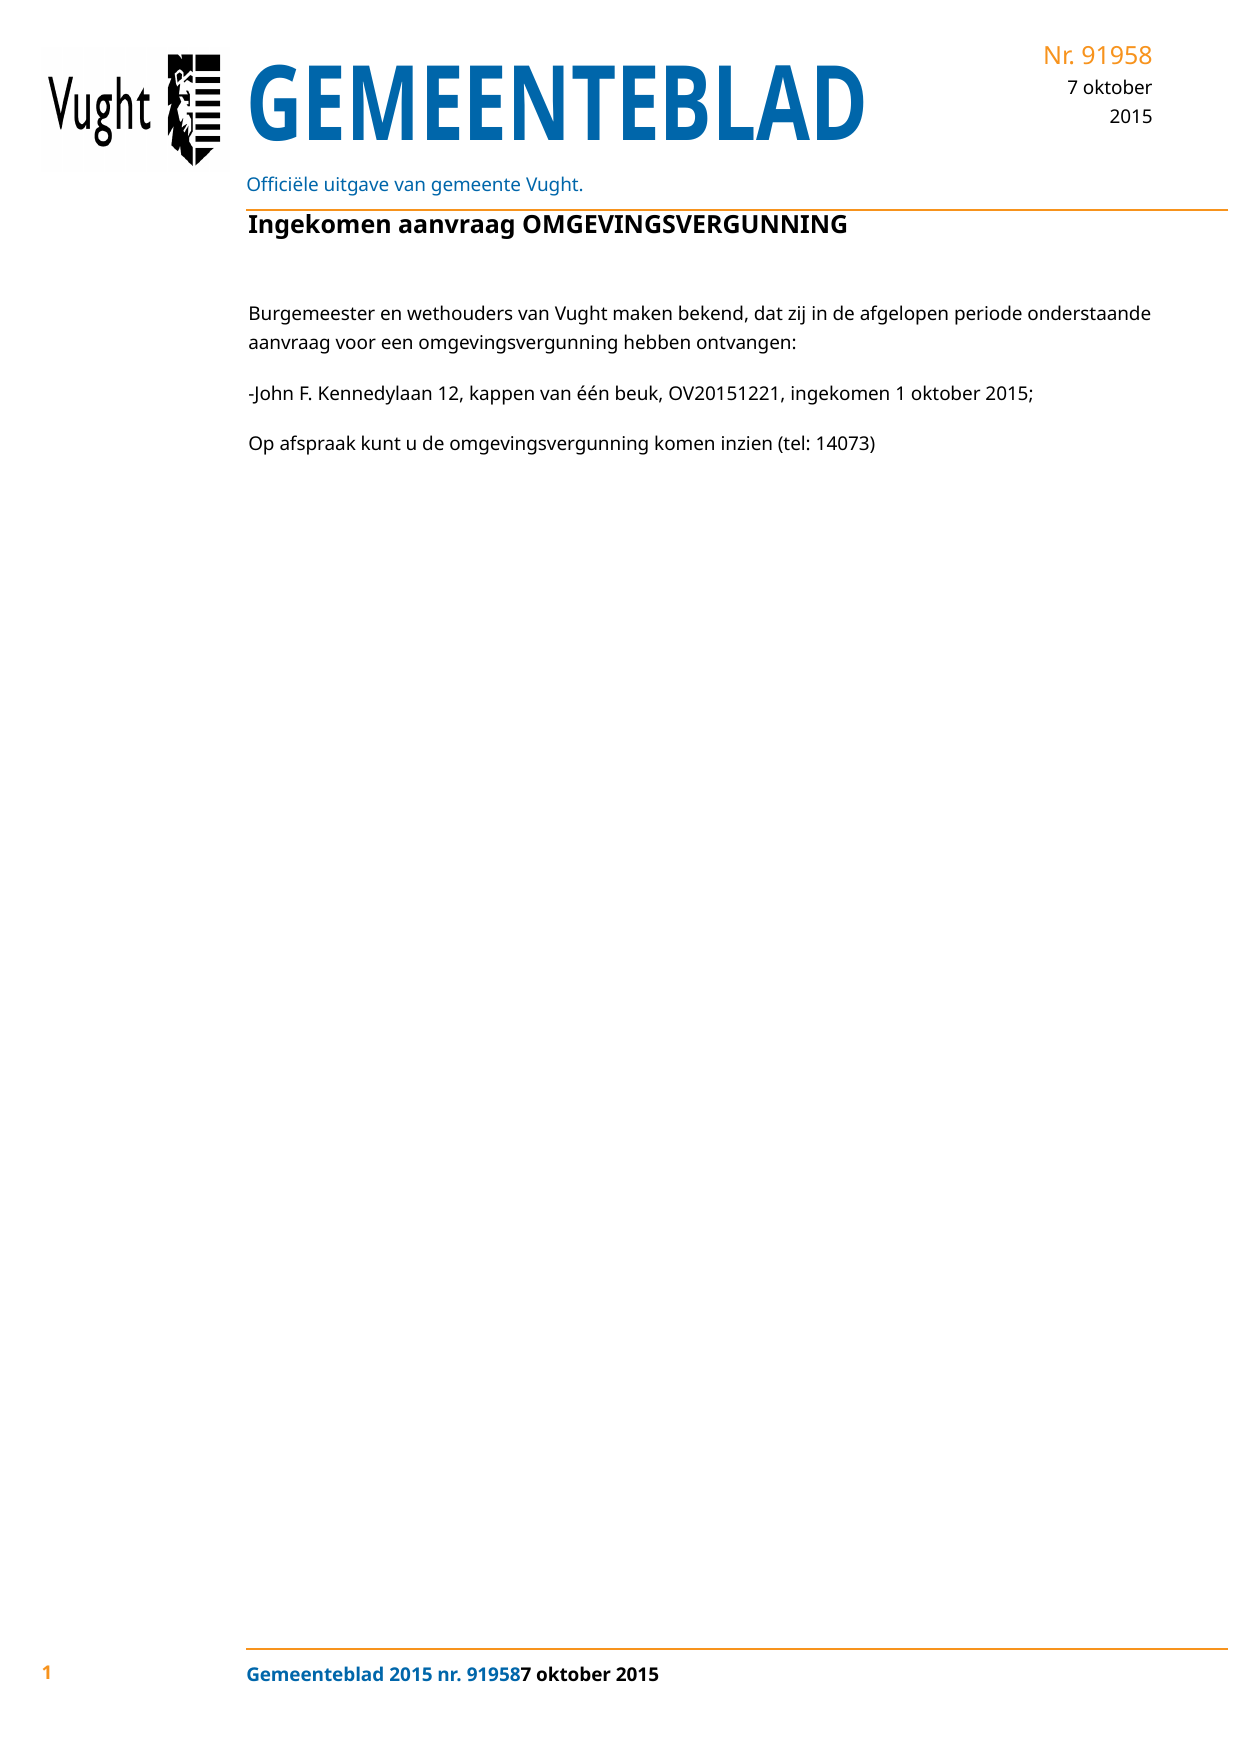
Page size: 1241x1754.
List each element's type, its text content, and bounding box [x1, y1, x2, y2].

text Ingekomen aanvraag OMGEVINGSVERGUNNING [248, 211, 1152, 241]
text Op afspraak kunt u de omgevingsvergunning komen inzien (tel: 14073) [248, 430, 1152, 456]
picture [41, 47, 231, 172]
text Burgemeester en wethouders van Vught maken bekend, dat zij in de afgelopen periode onderstaande aanvraag voor een omgevingsvergunning hebben ontvangen: [248, 300, 1152, 355]
text -John F. Kennedylaan 12, kappen van één beuk, OV20151221, ingekomen 1 oktober 2015; [248, 380, 1152, 406]
